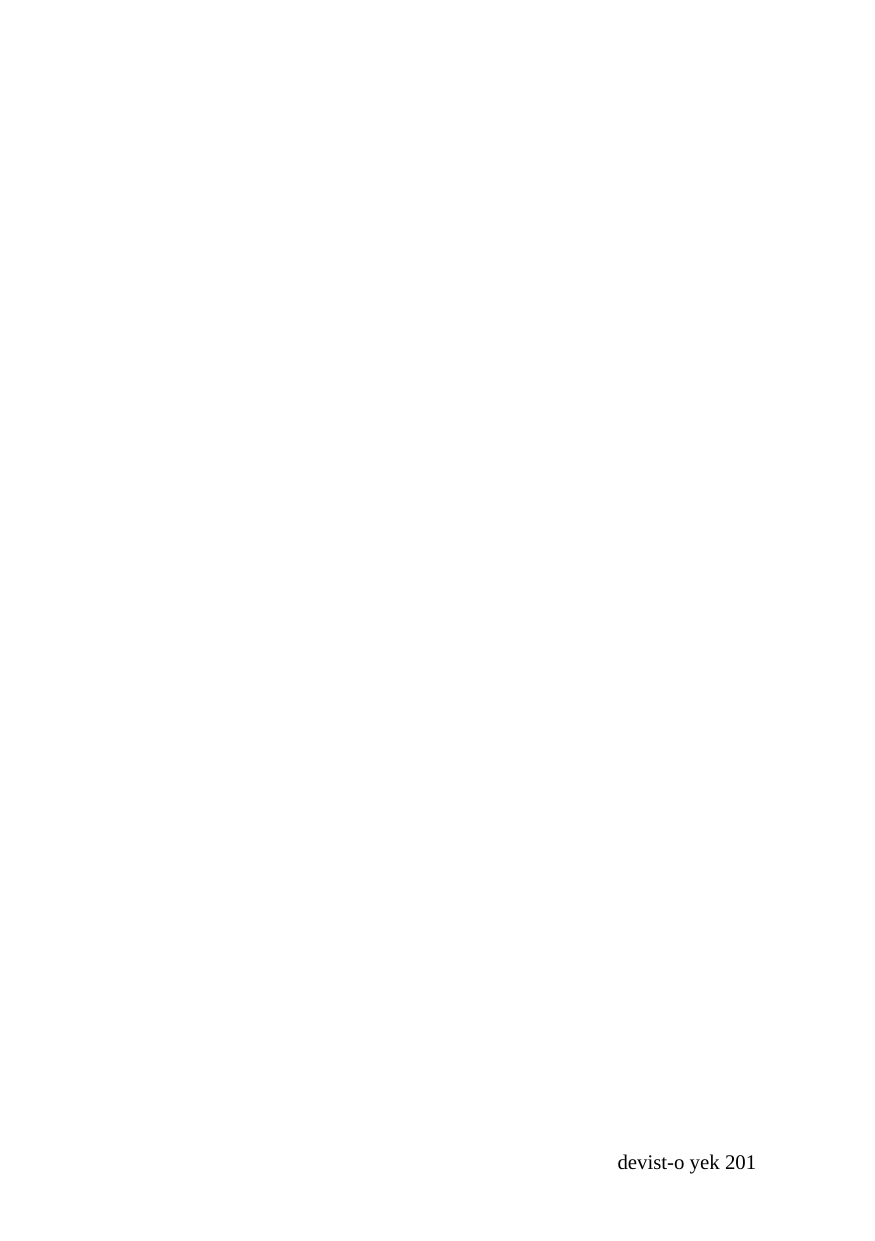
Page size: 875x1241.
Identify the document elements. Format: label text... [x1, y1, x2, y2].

text devist-o yek 201 [118, 1150, 756, 1174]
